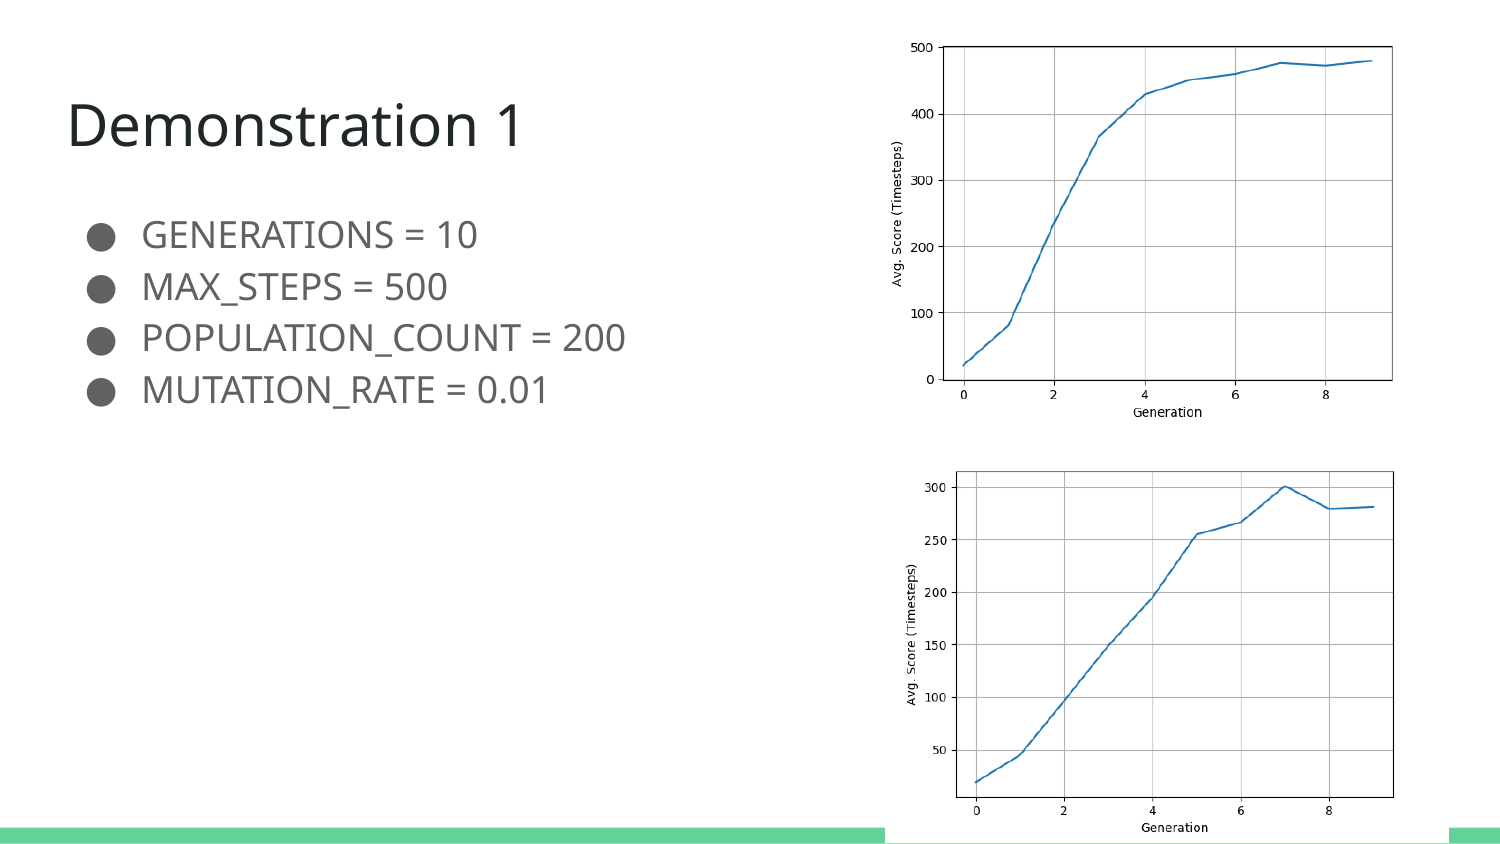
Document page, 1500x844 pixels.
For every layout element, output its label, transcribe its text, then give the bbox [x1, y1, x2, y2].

picture [870, 0, 1449, 843]
title Demonstration 1 [51, 72, 870, 167]
list GENERATIONS = 10 MAX_STEPS = 500 POPULATION_COUNT = 200 MUTATION_RATE = 0.01 [51, 189, 885, 750]
